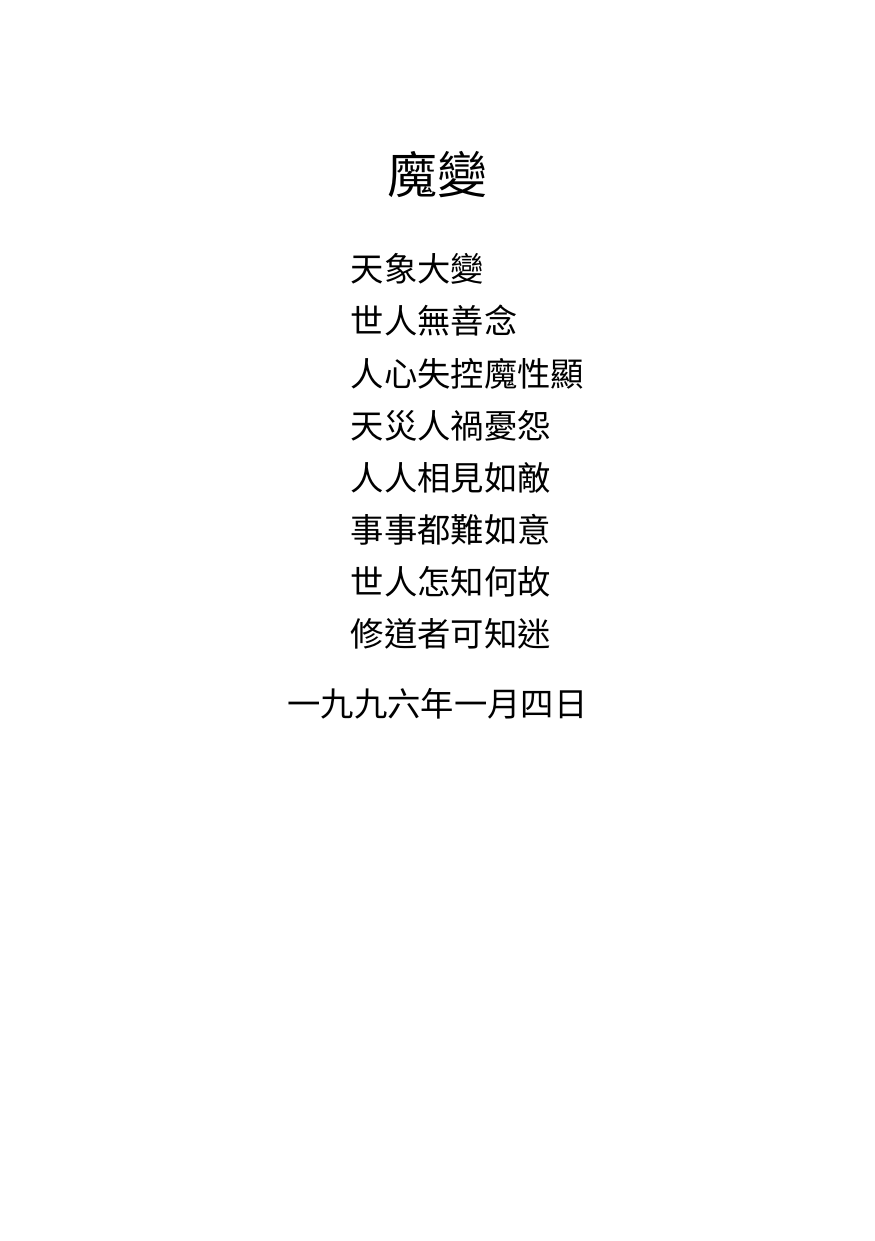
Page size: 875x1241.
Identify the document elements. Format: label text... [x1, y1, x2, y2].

text 天象大變 世人無善念 人心失控魔性顯 天災人禍憂怨 人人相見如敵 事事都難如意 世人怎知何故 修道者可知迷 [351, 243, 739, 656]
title 魔變 [135, 135, 739, 207]
text 一九九六年一月四日 [135, 678, 739, 726]
